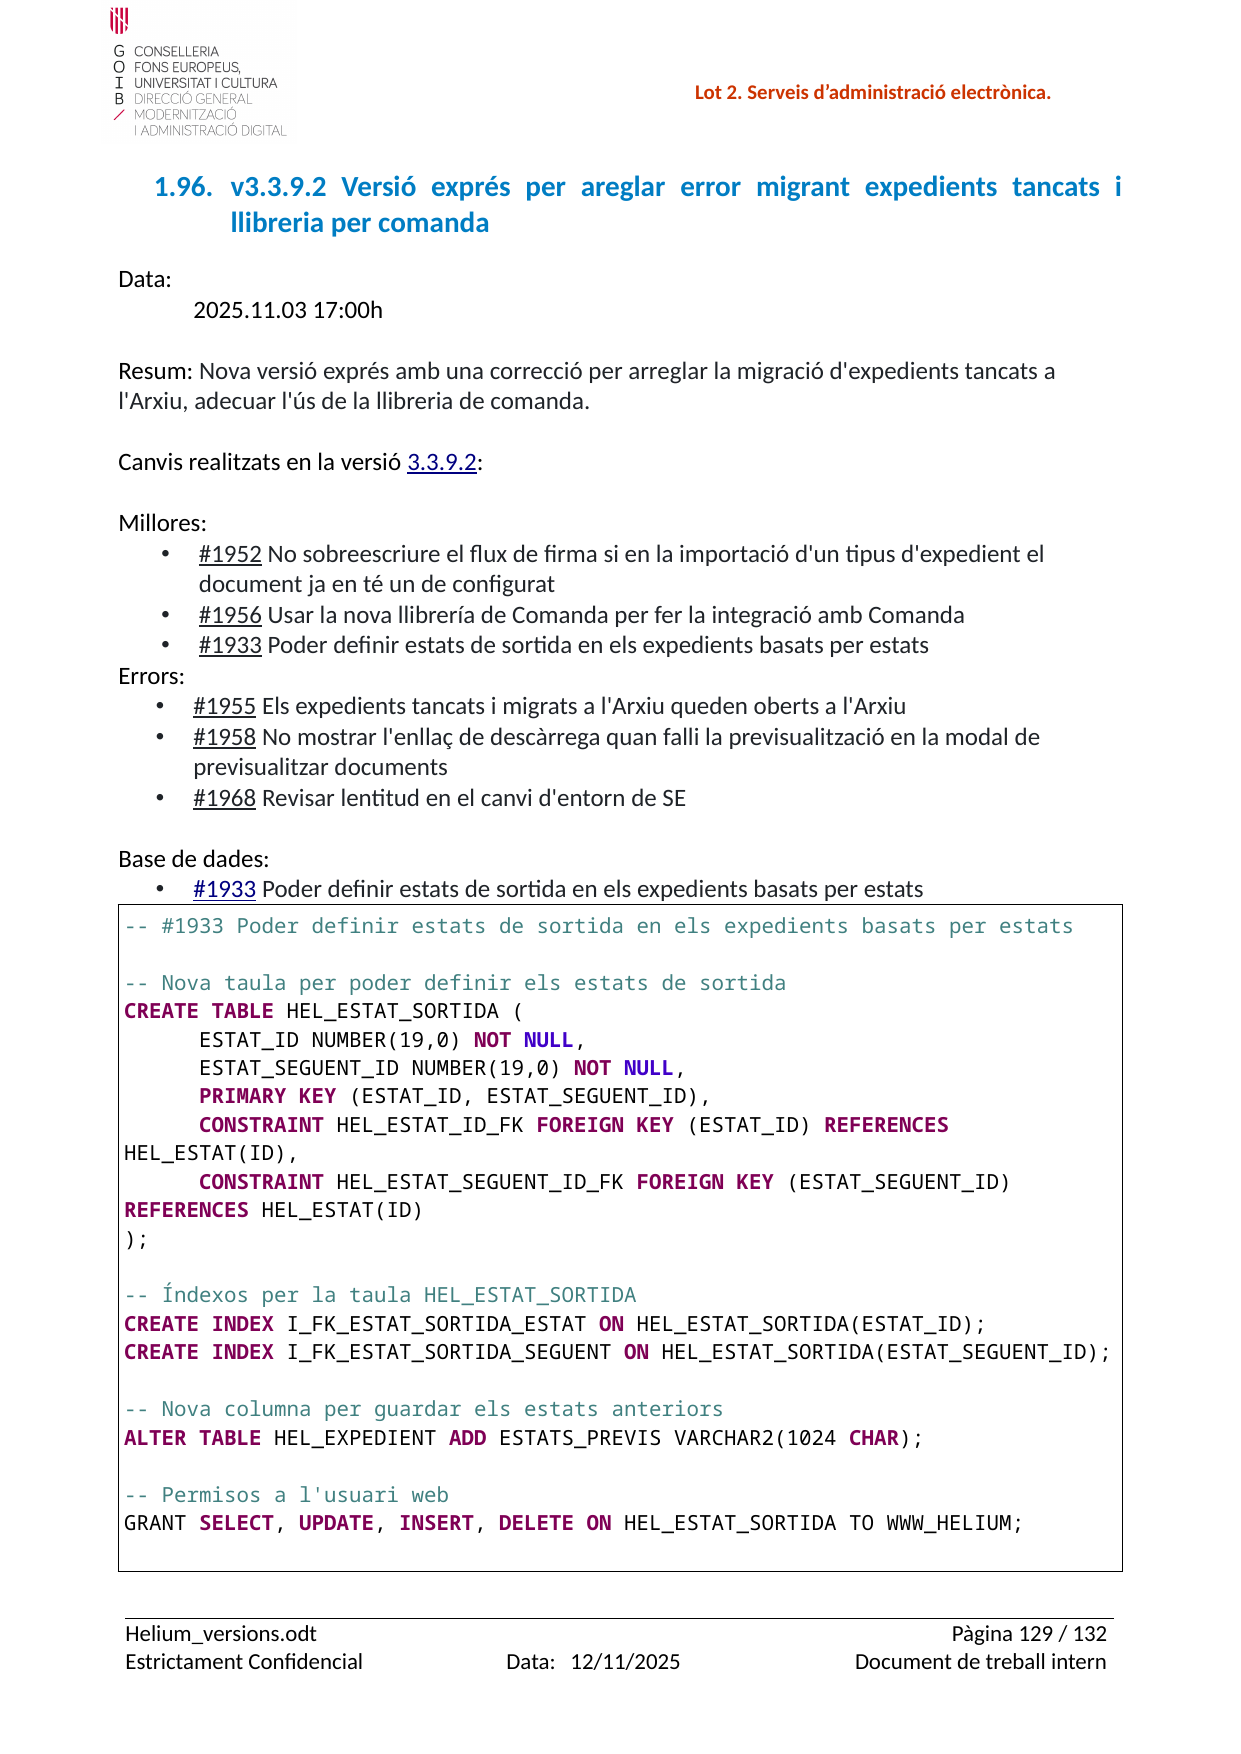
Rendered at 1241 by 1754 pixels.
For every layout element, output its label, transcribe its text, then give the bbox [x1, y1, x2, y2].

text Resum: Nova versió exprés amb una correcció per arreglar la migració d'expedients tancats a l'Arxiu, adecuar l'ús de la llibreria de comanda. [118, 355, 1122, 416]
list #1955 Els expedients tancats i migrats a l'Arxiu queden oberts a l'Arxiu [156, 691, 1122, 721]
text Base de dades: [118, 843, 1122, 874]
list #1952 No sobreescriure el flux de firma si en la importació d'un tipus d'expedient el document ja en té un de configurat [161, 538, 1122, 599]
text Millores: [118, 507, 1122, 538]
list #1933 Poder definir estats de sortida en els expedients basats per estats [156, 874, 1122, 904]
text Errors: [118, 660, 1122, 691]
list #1956 Usar la nova llibrería de Comanda per fer la integració amb Comanda [161, 599, 1122, 629]
picture [100, 0, 297, 144]
text Canvis realitzats en la versió 3.3.9.2: [118, 446, 1122, 477]
text Data: [118, 263, 1122, 294]
table_header -- #1933 Poder definir estats de sortida en els expedients basats per estats -- Nova taula per poder definir els estats de sortida CREATE TABLE HEL_ESTAT_SORTIDA ( ESTAT_ID NUMBER(19,0) NOT NULL, ESTAT_SEGUENT_ID NUMBER(19,0) NOT NULL, PRIMARY KEY (ESTAT_ID, ESTAT_SEGUENT_ID), CONSTRAINT HEL_ESTAT_ID_FK FOREIGN KEY (ESTAT_ID) REFERENCES HEL_ESTAT(ID), CONSTRAINT HEL_ESTAT_SEGUENT_ID_FK FOREIGN KEY (ESTAT_SEGUENT_ID) REFERENCES HEL_ESTAT(ID) ); -- Índexos per la taula HEL_ESTAT_SORTIDA CREATE INDEX I_FK_ESTAT_SORTIDA_ESTAT ON HEL_ESTAT_SORTIDA(ESTAT_ID); CREATE INDEX I_FK_ESTAT_SORTIDA_SEGUENT ON HEL_ESTAT_SORTIDA(ESTAT_SEGUENT_ID); -- Nova columna per guardar els estats anteriors ALTER TABLE HEL_EXPEDIENT ADD ESTATS_PREVIS VARCHAR2(1024 CHAR); -- Permisos a l'usuari web GRANT SELECT, UPDATE, INSERT, DELETE ON HEL_ESTAT_SORTIDA TO WWW_HELIUM; [119, 905, 1122, 1571]
text 2025.11.03 17:00h [118, 294, 1122, 324]
list #1968 Revisar lentitud en el canvi d'entorn de SE [156, 782, 1122, 813]
list #1958 No mostrar l'enllaç de descàrrega quan falli la previsualització en la modal de previsualitzar documents [156, 721, 1122, 782]
list #1933 Poder definir estats de sortida en els expedients basats per estats [161, 629, 1122, 660]
subtitle v3.3.9.2 Versió exprés per areglar error migrant expedients tancats i llibreria per comanda [153, 168, 1122, 239]
